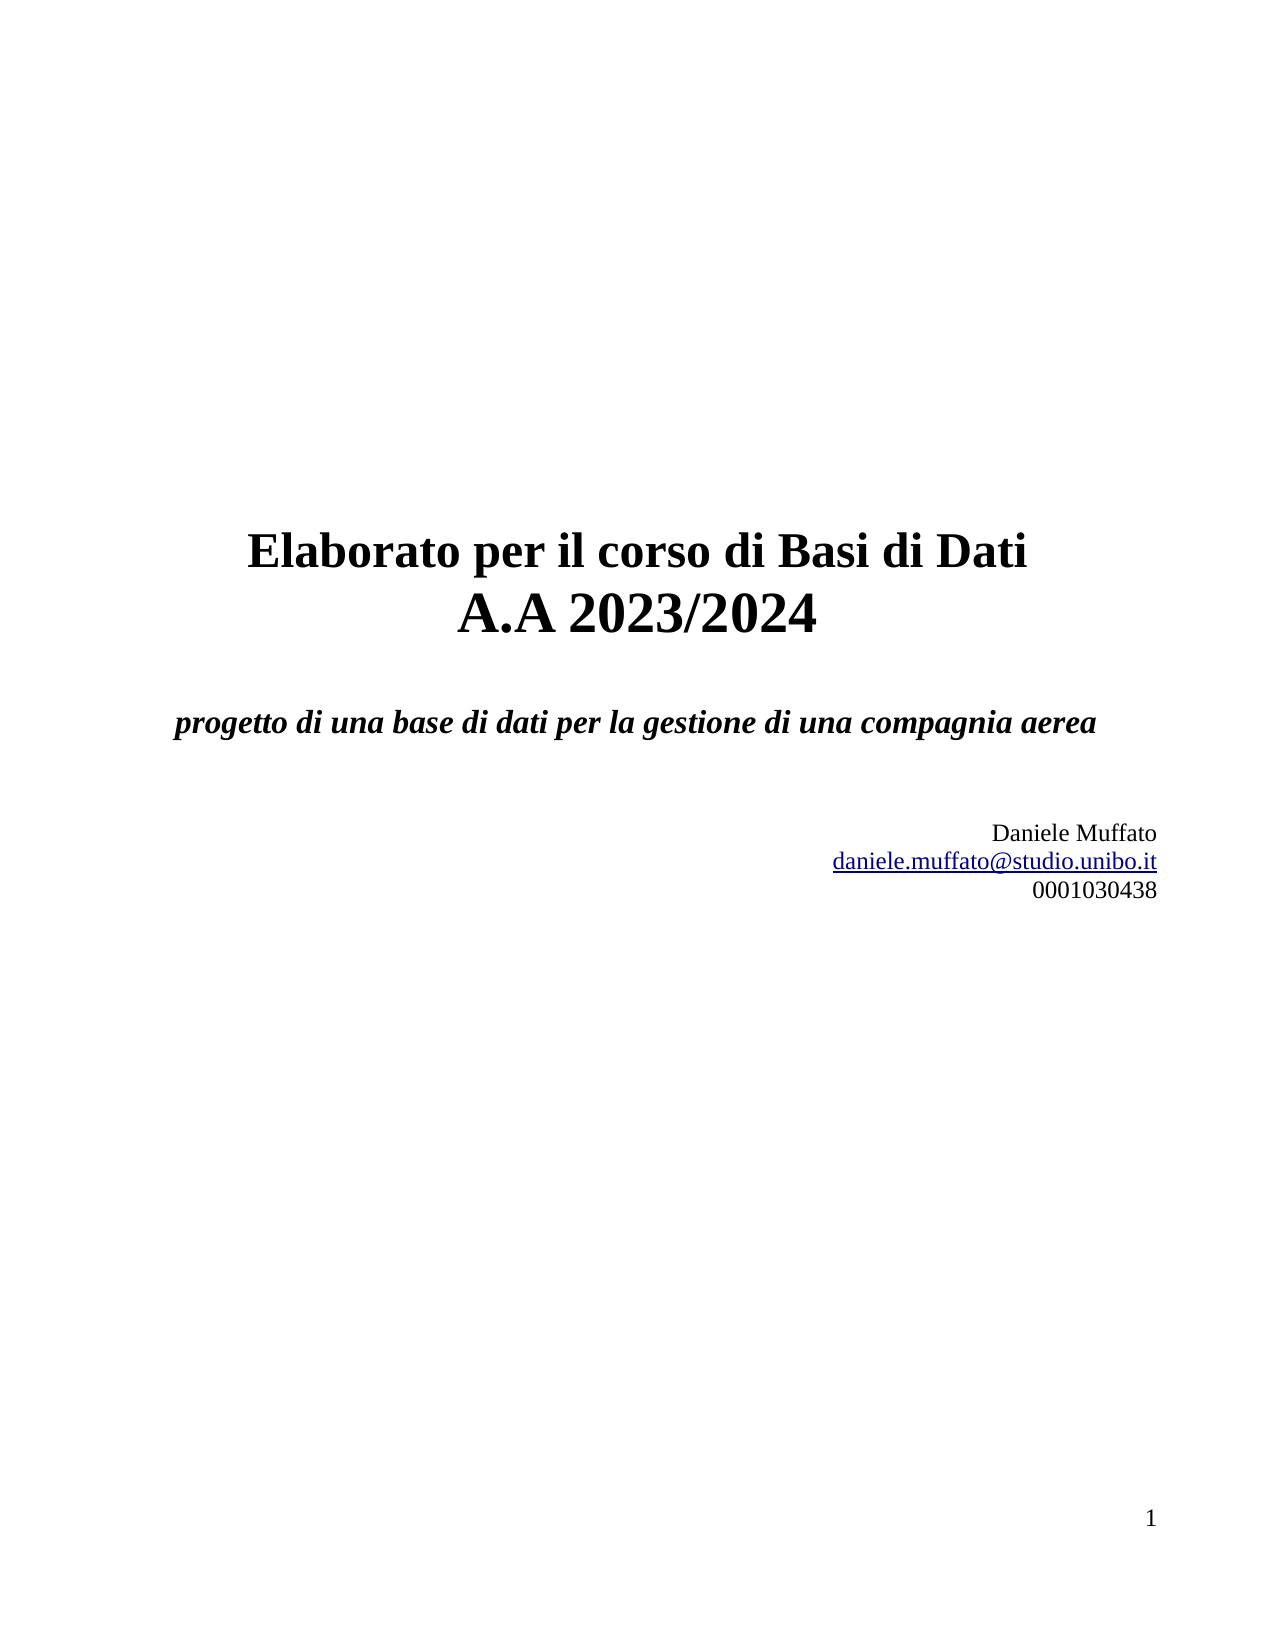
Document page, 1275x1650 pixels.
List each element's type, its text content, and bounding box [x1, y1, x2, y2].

text A.A 2023/2024 [118, 578, 1157, 645]
text Daniele Muffato [118, 818, 1157, 846]
text progetto di una base di dati per la gestione di una compagnia aerea [118, 703, 1157, 741]
text Elaborato per il corso di Basi di Dati [118, 521, 1157, 578]
text 0001030438 [118, 875, 1157, 904]
text daniele.muffato@studio.unibo.it [118, 846, 1157, 875]
